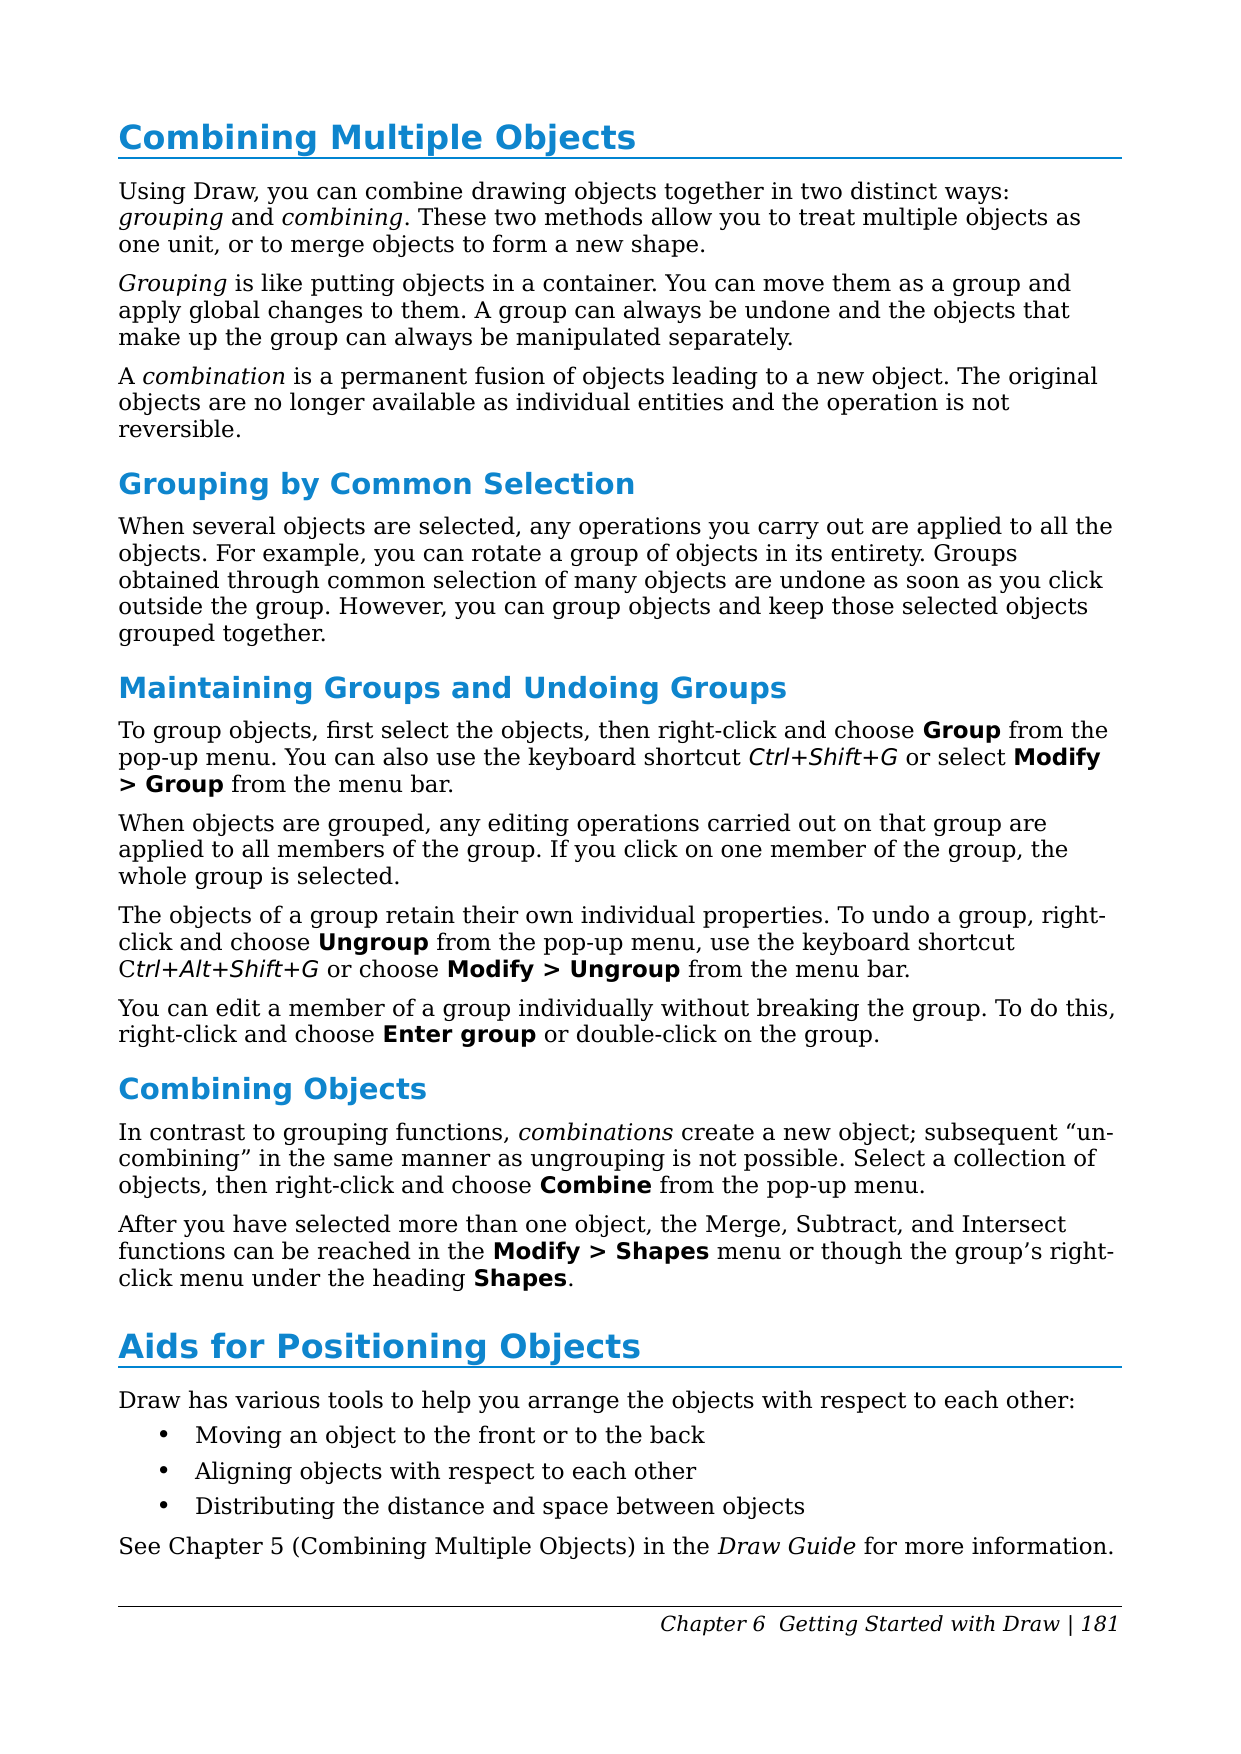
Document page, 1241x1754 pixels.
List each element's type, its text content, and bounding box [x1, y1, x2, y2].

list Aligning objects with respect to each other [156, 1456, 1122, 1485]
subtitle Combining Objects [118, 1073, 1122, 1107]
text After you have selected more than one object, the Merge, Subtract, and Intersect functions can be reached in the Modify > Shapes menu or though the group’s right-click menu under the heading Shapes. [118, 1211, 1122, 1291]
text When several objects are selected, any operations you carry out are applied to all the objects. For example, you can rotate a group of objects in its entirety. Groups obtained through common selection of many objects are undone as soon as you click outside the group. However, you can group objects and keep those selected objects grouped together. [118, 513, 1122, 647]
text To group objects, first select the objects, then right-click and choose Group from the pop-up menu. You can also use the keyboard shortcut Ctrl+Shift+G or select Modify > Group from the menu bar. [118, 717, 1122, 797]
text You can edit a member of a group individually without breaking the group. To do this, right-click and choose Enter group or double-click on the group. [118, 995, 1122, 1048]
text The objects of a group retain their own individual properties. To undo a group, right-click and choose Ungroup from the pop-up menu, use the keyboard shortcut Ctrl+Alt+Shift+G or choose Modify > Ungroup from the menu bar. [118, 902, 1122, 982]
list Distributing the distance and space between objects [156, 1491, 1122, 1521]
text Using Draw, you can combine drawing objects together in two distinct ways: grouping and combining. These two methods allow you to treat multiple objects as one unit, or to merge objects to form a new shape. [118, 178, 1122, 258]
subtitle Grouping by Common Selection [118, 467, 1122, 501]
list Moving an object to the front or to the back [156, 1421, 1122, 1450]
text A combination is a permanent fusion of objects leading to a new object. The original objects are no longer available as individual entities and the operation is not reversible. [118, 363, 1122, 443]
list Draw has various tools to help you arrange the objects with respect to each other: [118, 1387, 1122, 1414]
subtitle Combining Multiple Objects [118, 118, 1122, 157]
text In contrast to grouping functions, combinations create a new object; subsequent “un-combining” in the same manner as ungrouping is not possible. Select a collection of objects, then right-click and choose Combine from the pop-up menu. [118, 1119, 1122, 1199]
text Grouping is like putting objects in a container. You can move them as a group and apply global changes to them. A group can always be undone and the objects that make up the group can always be manipulated separately. [118, 270, 1122, 350]
subtitle Aids for Positioning Objects [118, 1328, 1122, 1366]
text See Chapter 5 (Combining Multiple Objects) in the Draw Guide for more information. [118, 1533, 1122, 1559]
subtitle Maintaining Groups and Undoing Groups [118, 671, 1122, 705]
text When objects are grouped, any editing operations carried out on that group are applied to all members of the group. If you click on one member of the group, the whole group is selected. [118, 810, 1122, 890]
